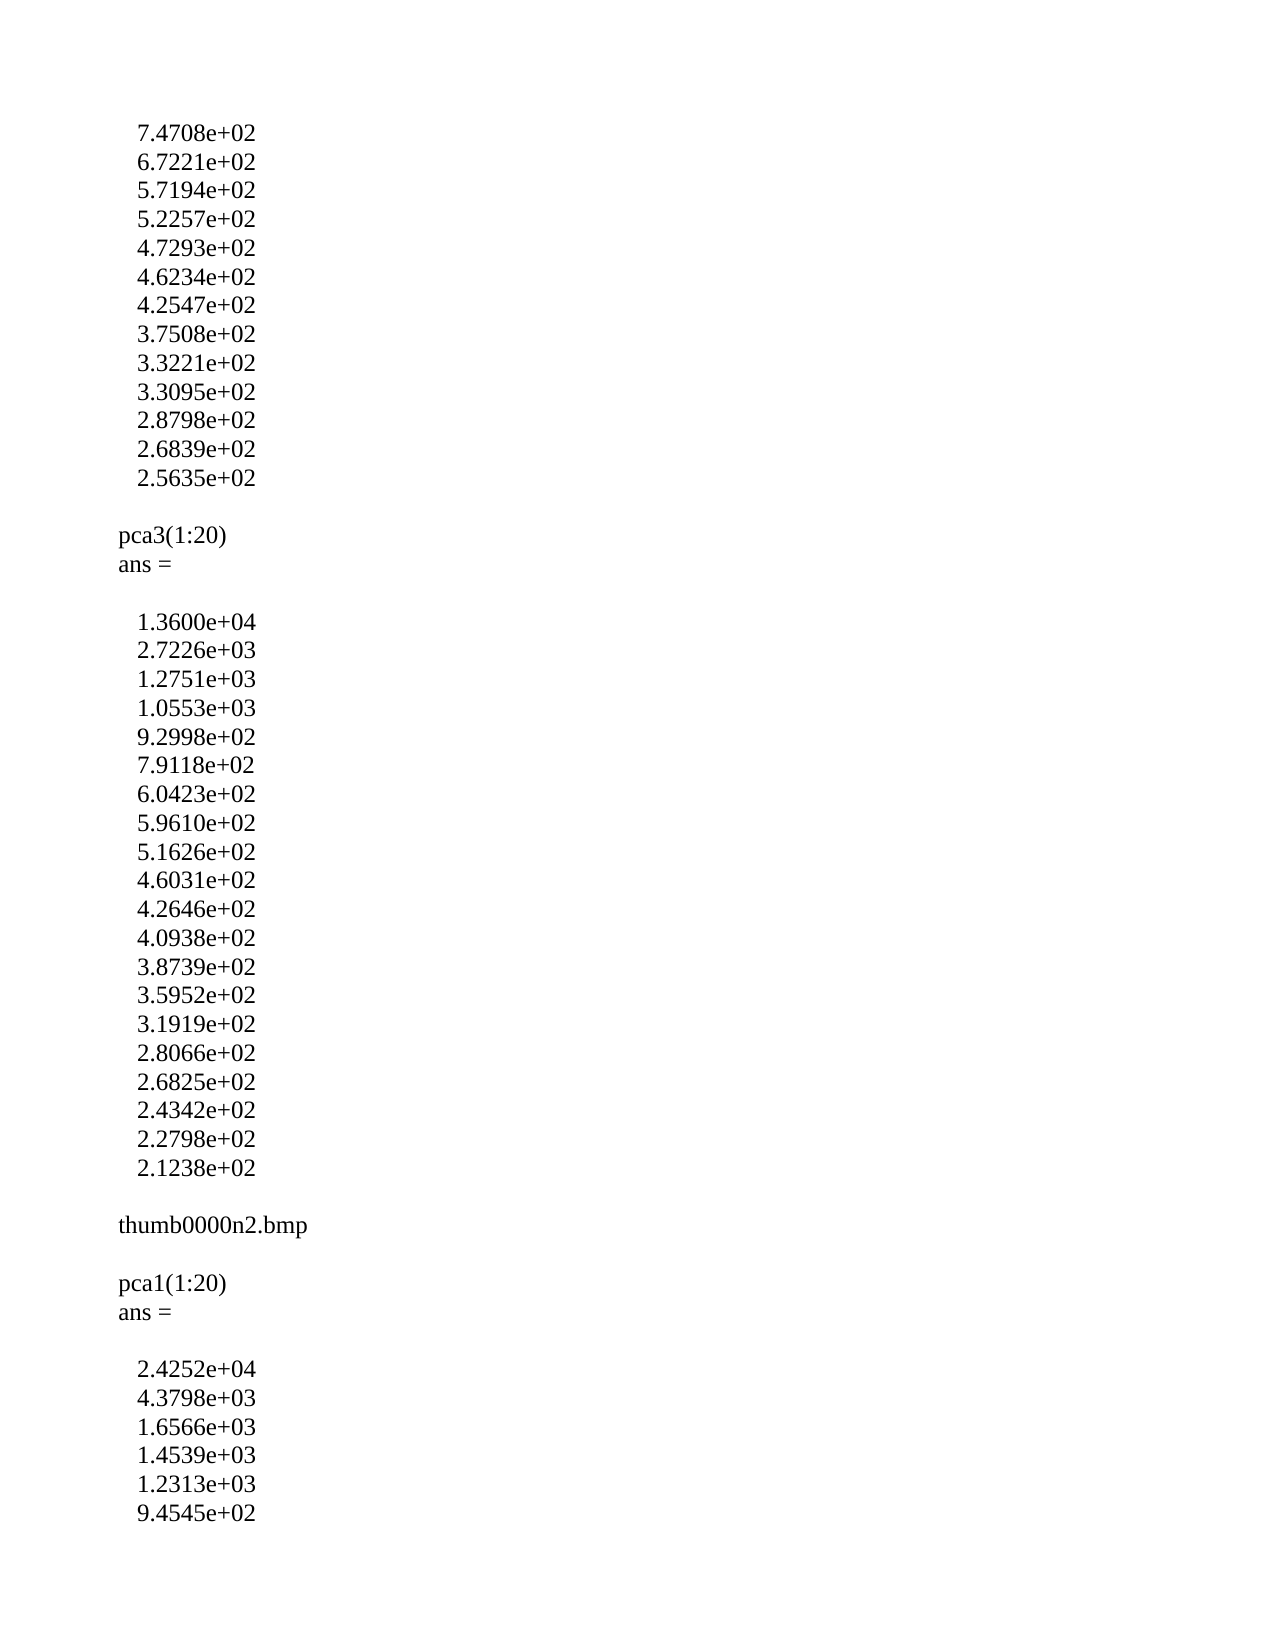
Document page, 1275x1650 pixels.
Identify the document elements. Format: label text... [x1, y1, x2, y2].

text 5.1626e+02 [118, 837, 1157, 866]
text 5.2257e+02 [118, 204, 1157, 233]
text 5.9610e+02 [118, 808, 1157, 837]
text 4.2547e+02 [118, 291, 1157, 319]
text 2.5635e+02 [118, 463, 1157, 492]
text 7.9118e+02 [118, 751, 1157, 779]
text 2.4342e+02 [118, 1096, 1157, 1124]
text 1.3600e+04 [118, 607, 1157, 636]
text 1.4539e+03 [118, 1441, 1157, 1469]
text 4.6031e+02 [118, 866, 1157, 894]
text 2.6839e+02 [118, 434, 1157, 463]
text 5.7194e+02 [118, 176, 1157, 204]
text 3.3221e+02 [118, 348, 1157, 377]
text 9.4545e+02 [118, 1498, 1157, 1527]
text 7.4708e+02 [118, 118, 1157, 147]
text 3.5952e+02 [118, 981, 1157, 1009]
text 4.2646e+02 [118, 894, 1157, 923]
text 6.0423e+02 [118, 779, 1157, 808]
text 3.1919e+02 [118, 1009, 1157, 1038]
text 1.6566e+03 [118, 1412, 1157, 1441]
text 1.2751e+03 [118, 664, 1157, 693]
text 4.6234e+02 [118, 262, 1157, 291]
text 3.8739e+02 [118, 952, 1157, 981]
text 3.3095e+02 [118, 377, 1157, 406]
text thumb0000n2.bmp [118, 1211, 1157, 1239]
text 2.6825e+02 [118, 1067, 1157, 1096]
text 4.0938e+02 [118, 923, 1157, 952]
text ans = [118, 1297, 1157, 1326]
text 4.7293e+02 [118, 233, 1157, 262]
text 2.1238e+02 [118, 1153, 1157, 1182]
text 2.8066e+02 [118, 1038, 1157, 1067]
text 2.4252e+04 [118, 1354, 1157, 1383]
text 4.3798e+03 [118, 1383, 1157, 1412]
text pca3(1:20) [118, 521, 1157, 549]
text 1.2313e+03 [118, 1469, 1157, 1498]
text 2.7226e+03 [118, 636, 1157, 664]
text 9.2998e+02 [118, 722, 1157, 751]
text 3.7508e+02 [118, 319, 1157, 348]
text 1.0553e+03 [118, 693, 1157, 722]
text pca1(1:20) [118, 1268, 1157, 1297]
text ans = [118, 549, 1157, 578]
text 2.8798e+02 [118, 406, 1157, 434]
text 2.2798e+02 [118, 1124, 1157, 1153]
text 6.7221e+02 [118, 147, 1157, 176]
